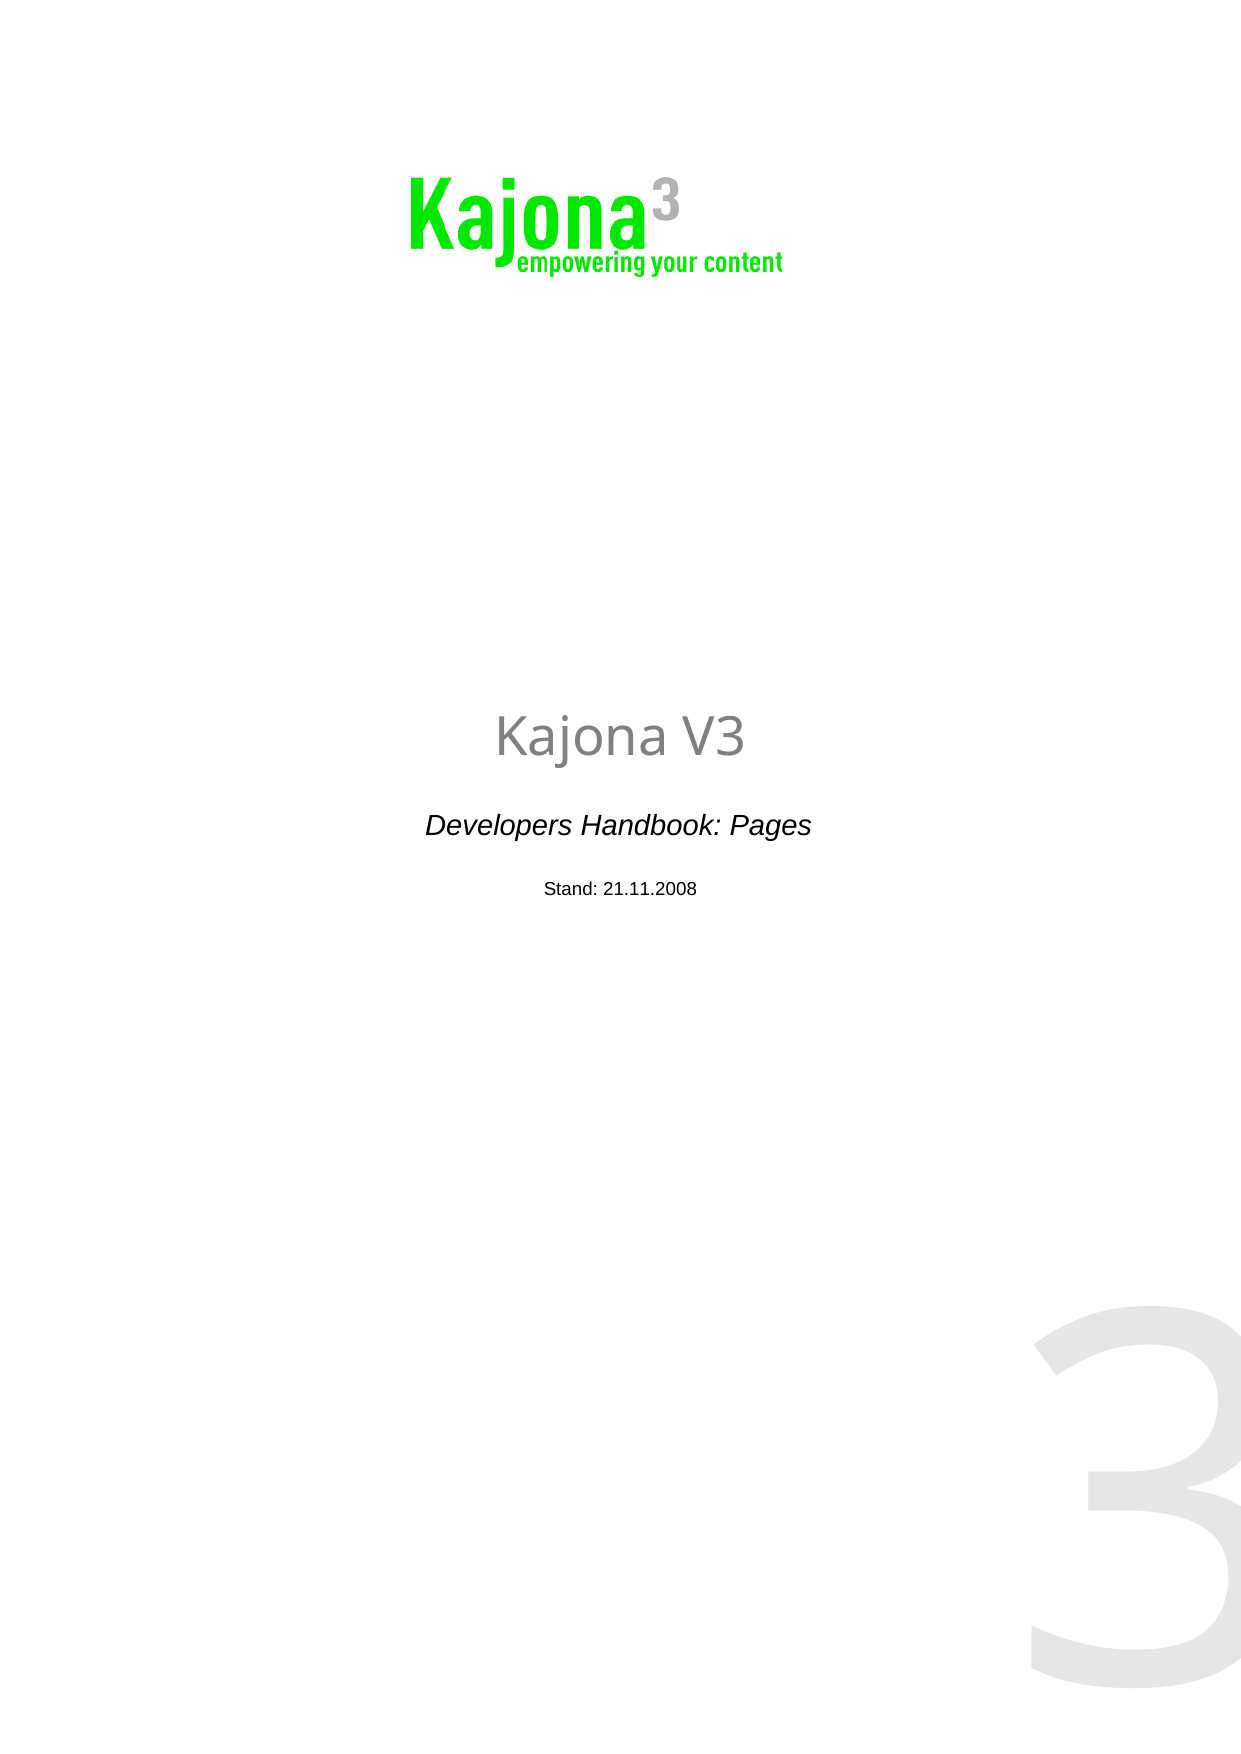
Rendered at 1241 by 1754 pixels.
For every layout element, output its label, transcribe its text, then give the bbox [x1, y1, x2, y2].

subtitle Stand: 21.11.2008 [118, 879, 1122, 899]
picture [411, 177, 782, 277]
subtitle Developers Handbook: Pages [118, 808, 1122, 841]
title Kajona V3 [118, 697, 1122, 771]
